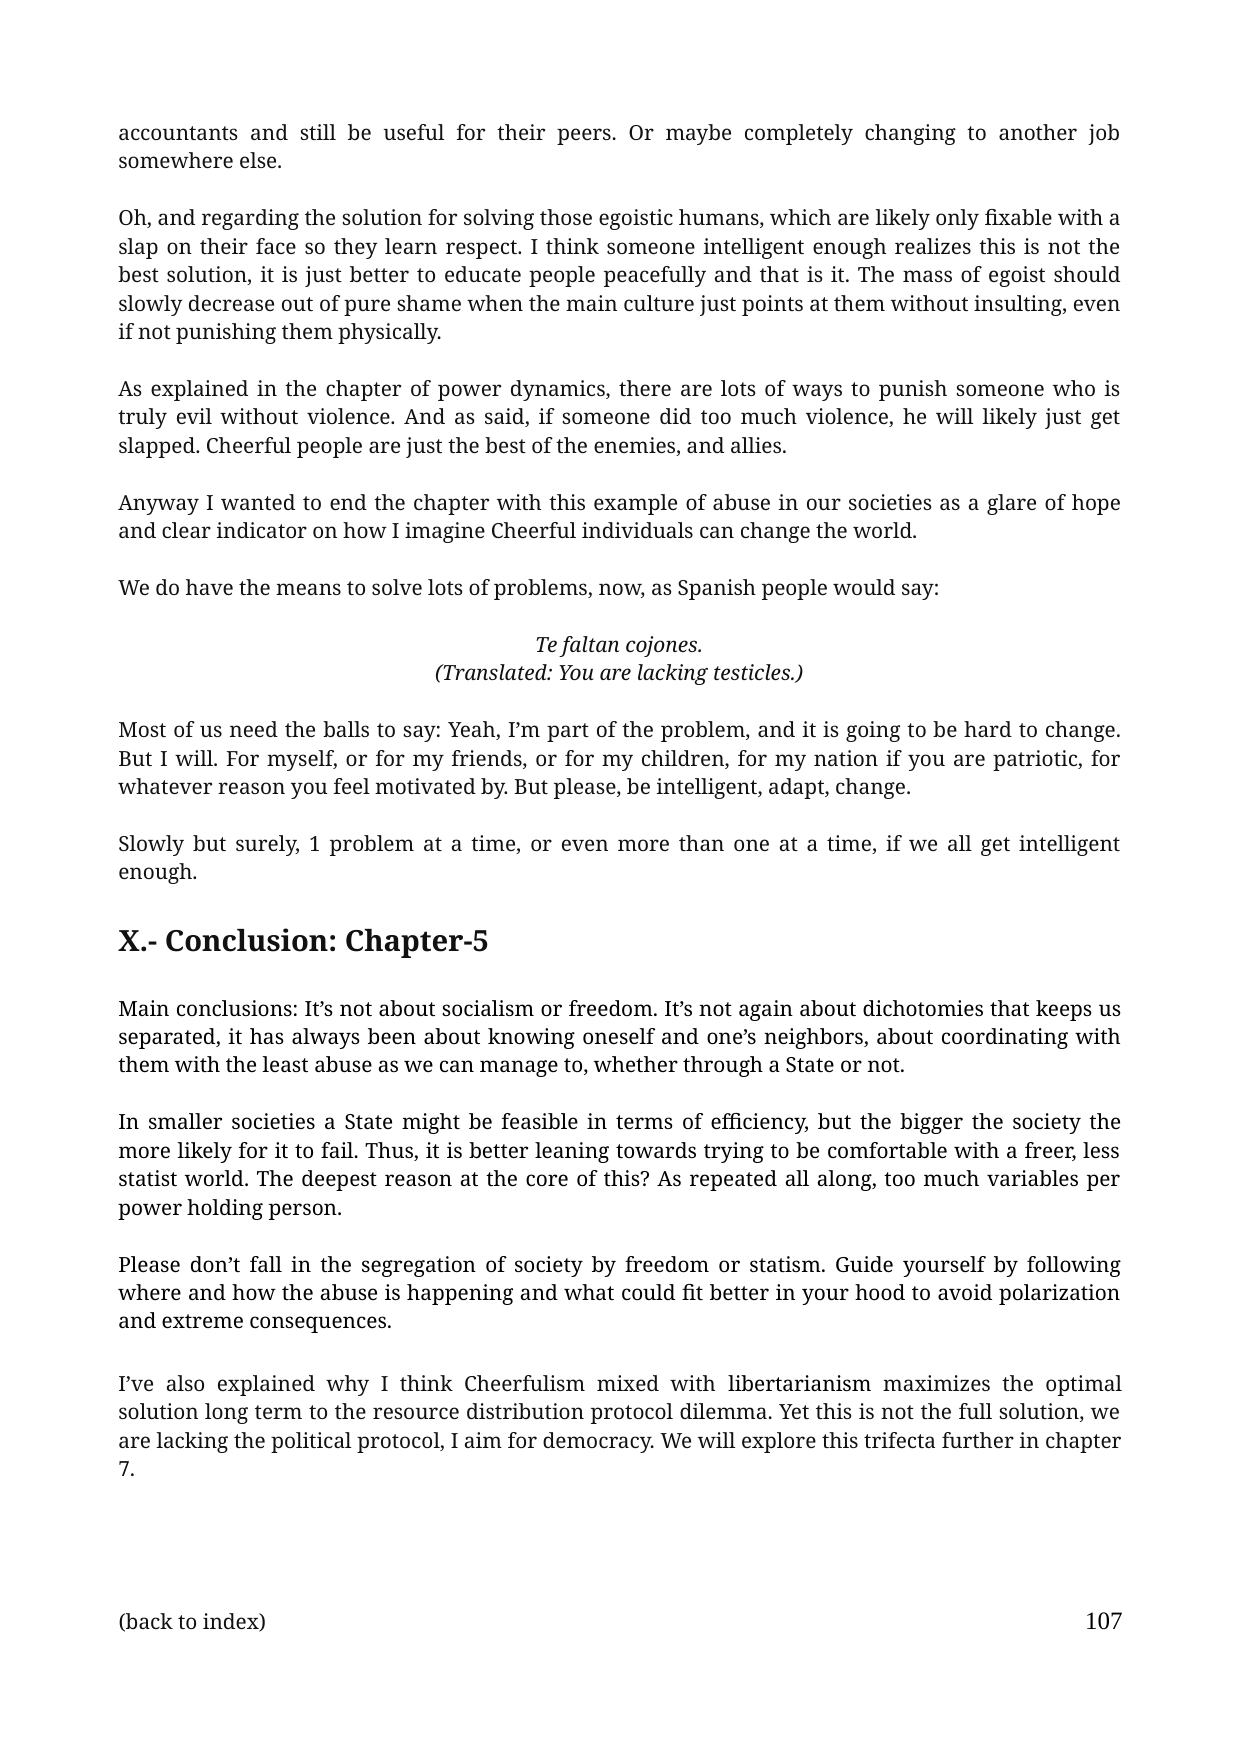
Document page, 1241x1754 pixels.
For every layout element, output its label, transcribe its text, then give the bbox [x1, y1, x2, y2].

text Most of us need the balls to say: Yeah, I’m part of the problem, and it is going to be hard to change. But I will. For myself, or for my friends, or for my children, for my nation if you are patriotic, for whatever reason you feel motivated by. But please, be intelligent, adapt, change. [118, 715, 1122, 801]
text I’ve also explained why I think Cheerfulism mixed with libertarianism maximizes the optimal solution long term to the resource distribution protocol dilemma. Yet this is not the full solution, we are lacking the political protocol, I aim for democracy. We will explore this trifecta further in chapter 7. [118, 1369, 1122, 1483]
text accountants and still be useful for their peers. Or maybe completely changing to another job somewhere else. [118, 118, 1122, 175]
text We do have the means to solve lots of problems, now, as Spanish people would say: [118, 573, 1122, 602]
text Oh, and regarding the solution for solving those egoistic humans, which are likely only fixable with a slap on their face so they learn respect. I think someone intelligent enough realizes this is not the best solution, it is just better to educate people peacefully and that is it. The mass of egoist should slowly decrease out of pure shame when the main culture just points at them without insulting, even if not punishing them physically. [118, 203, 1122, 346]
text (Translated: You are lacking testicles.) [118, 658, 1122, 687]
text Anyway I wanted to end the chapter with this example of abuse in our societies as a glare of hope and clear indicator on how I imagine Cheerful individuals can change the world. [118, 488, 1122, 545]
text Please don’t fall in the segregation of society by freedom or statism. Guide yourself by following where and how the abuse is happening and what could fit better in your hood to avoid polarization and extreme consequences. [118, 1250, 1122, 1335]
text X.- Conclusion: Chapter-5 [118, 920, 1122, 960]
text Main conclusions: It’s not about socialism or freedom. It’s not again about dichotomies that keeps us separated, it has always been about knowing oneself and one’s neighbors, about coordinating with them with the least abuse as we can manage to, whether through a State or not. [118, 994, 1122, 1079]
text As explained in the chapter of power dynamics, there are lots of ways to punish someone who is truly evil without violence. And as said, if someone did too much violence, he will likely just get slapped. Cheerful people are just the best of the enemies, and allies. [118, 374, 1122, 459]
text Te faltan cojones. [118, 630, 1122, 658]
text Slowly but surely, 1 problem at a time, or even more than one at a time, if we all get intelligent enough. [118, 829, 1122, 886]
text In smaller societies a State might be feasible in terms of efficiency, but the bigger the society the more likely for it to fail. Thus, it is better leaning towards trying to be comfortable with a freer, less statist world. The deepest reason at the core of this? As repeated all along, too much variables per power holding person. [118, 1107, 1122, 1221]
